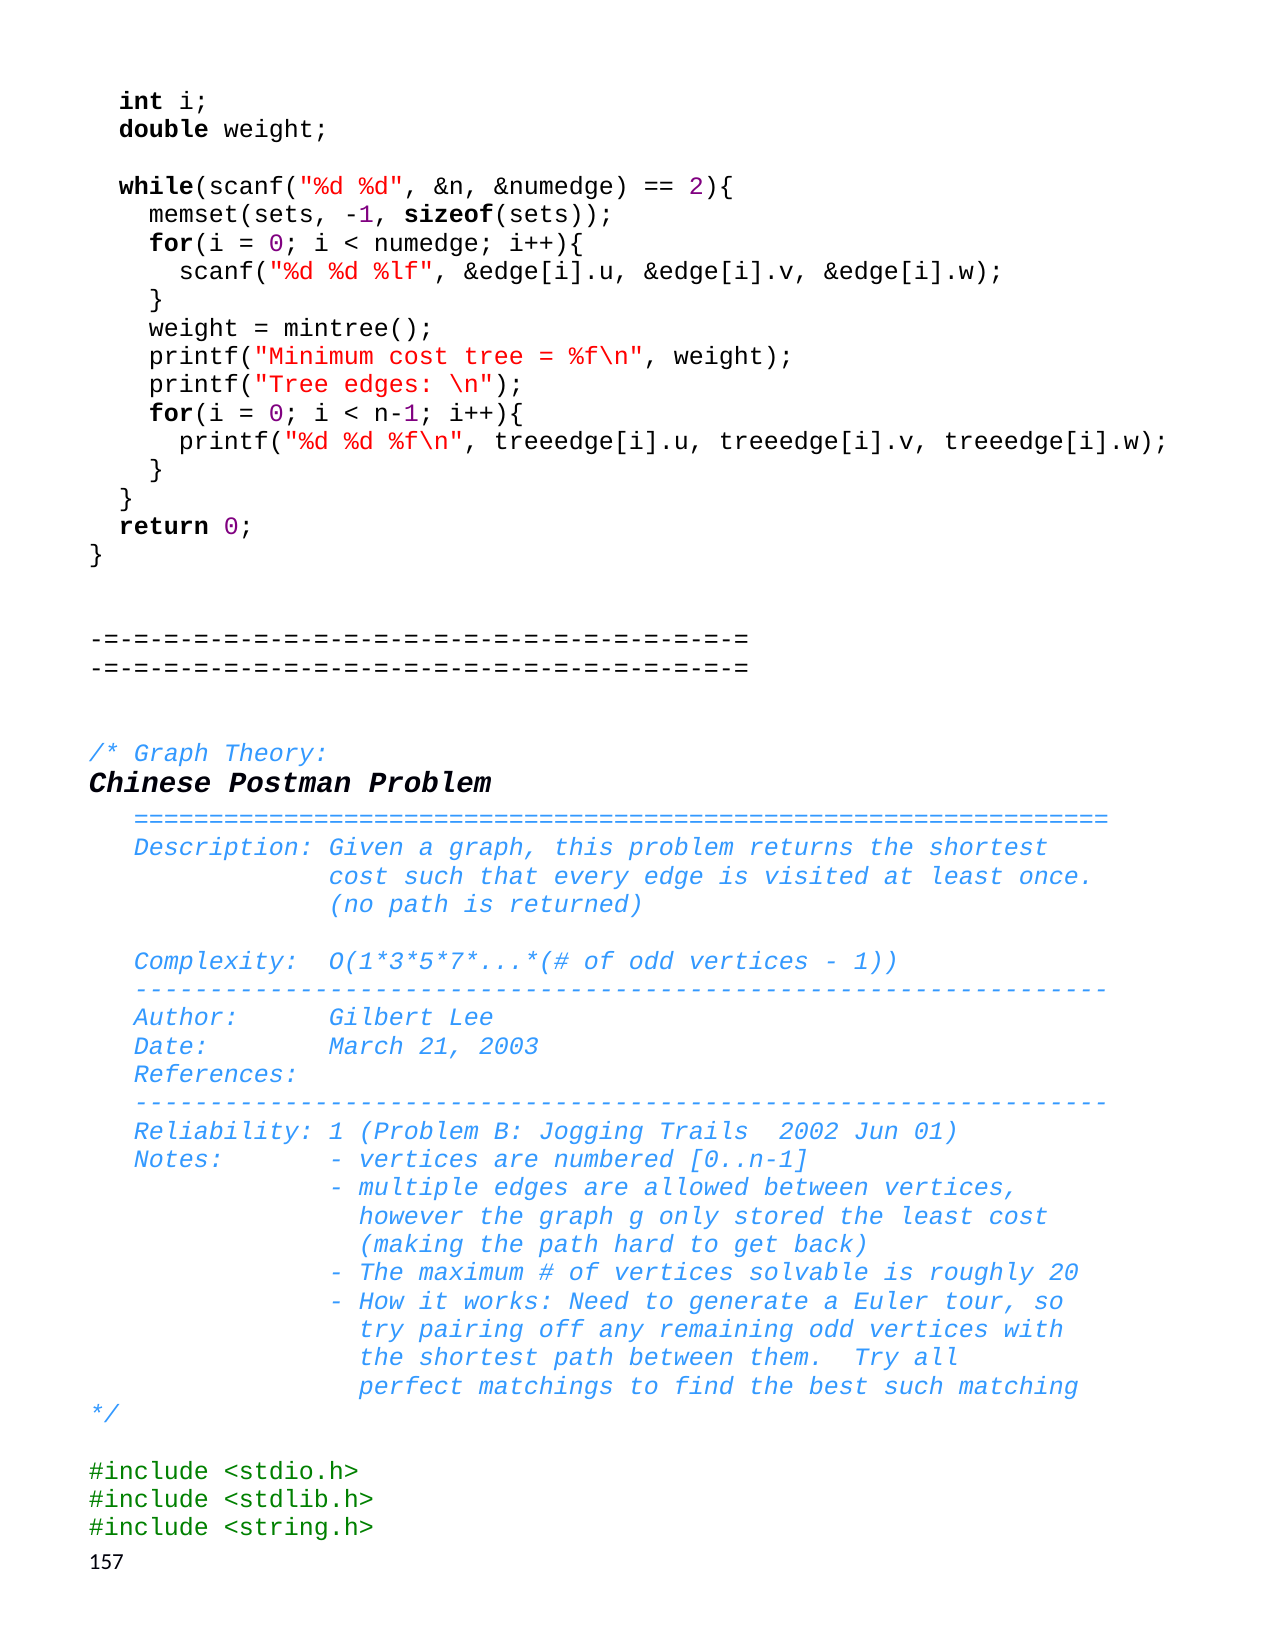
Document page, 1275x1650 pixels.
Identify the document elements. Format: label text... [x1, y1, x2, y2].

text -=-=-=-=-=-=-=-=-=-=-=-=-=-=-=-=-=-=-=-=-=-= [89, 627, 1186, 655]
text Reliability: 1 (Problem B: Jogging Trails 2002 Jun 01) [89, 1118, 1186, 1147]
text } [89, 485, 1186, 514]
text - multiple edges are allowed between vertices, [89, 1175, 1186, 1203]
text #include <string.h> [89, 1515, 1186, 1543]
text Notes: - vertices are numbered [0..n-1] [89, 1147, 1186, 1175]
text #include <stdlib.h> [89, 1487, 1186, 1515]
text printf("Tree edges: \n"); [89, 372, 1186, 400]
text perfect matchings to find the best such matching [89, 1373, 1186, 1402]
text return 0; [89, 514, 1186, 542]
text #include <stdio.h> [89, 1458, 1186, 1487]
text memset(sets, -1, sizeof(sets)); [89, 202, 1186, 230]
text -=-=-=-=-=-=-=-=-=-=-=-=-=-=-=-=-=-=-=-=-=-= [89, 655, 1186, 684]
text } [89, 457, 1186, 485]
text the shortest path between them. Try all [89, 1345, 1186, 1373]
text References: [89, 1062, 1186, 1090]
text for(i = 0; i < n-1; i++){ [89, 400, 1186, 429]
text Description: Given a graph, this problem returns the shortest [89, 835, 1186, 863]
text ----------------------------------------------------------------- [89, 1090, 1186, 1118]
text weight = mintree(); [89, 315, 1186, 344]
subtitle Chinese Postman Problem [89, 769, 1186, 802]
text however the graph g only stored the least cost [89, 1203, 1186, 1232]
text Date: March 21, 2003 [89, 1033, 1186, 1062]
text } [89, 542, 1186, 570]
text ================================================================= [89, 807, 1186, 835]
text scanf("%d %d %lf", &edge[i].u, &edge[i].v, &edge[i].w); [89, 259, 1186, 287]
text for(i = 0; i < numedge; i++){ [89, 230, 1186, 259]
text /* Graph Theory: [89, 740, 1186, 769]
text printf("%d %d %f\n", treeedge[i].u, treeedge[i].v, treeedge[i].w); [89, 429, 1186, 457]
text (making the path hard to get back) [89, 1232, 1186, 1260]
text */ [89, 1402, 1186, 1430]
text - The maximum # of vertices solvable is roughly 20 [89, 1260, 1186, 1288]
text double weight; [89, 117, 1186, 145]
text try pairing off any remaining odd vertices with [89, 1317, 1186, 1345]
text int i; [89, 89, 1186, 117]
text ----------------------------------------------------------------- [89, 977, 1186, 1005]
text printf("Minimum cost tree = %f\n", weight); [89, 344, 1186, 372]
text while(scanf("%d %d", &n, &numedge) == 2){ [89, 174, 1186, 202]
text cost such that every edge is visited at least once. [89, 863, 1186, 892]
text Complexity: O(1*3*5*7*...*(# of odd vertices - 1)) [89, 948, 1186, 977]
text } [89, 287, 1186, 315]
text (no path is returned) [89, 892, 1186, 920]
text - How it works: Need to generate a Euler tour, so [89, 1288, 1186, 1317]
text Author: Gilbert Lee [89, 1005, 1186, 1033]
